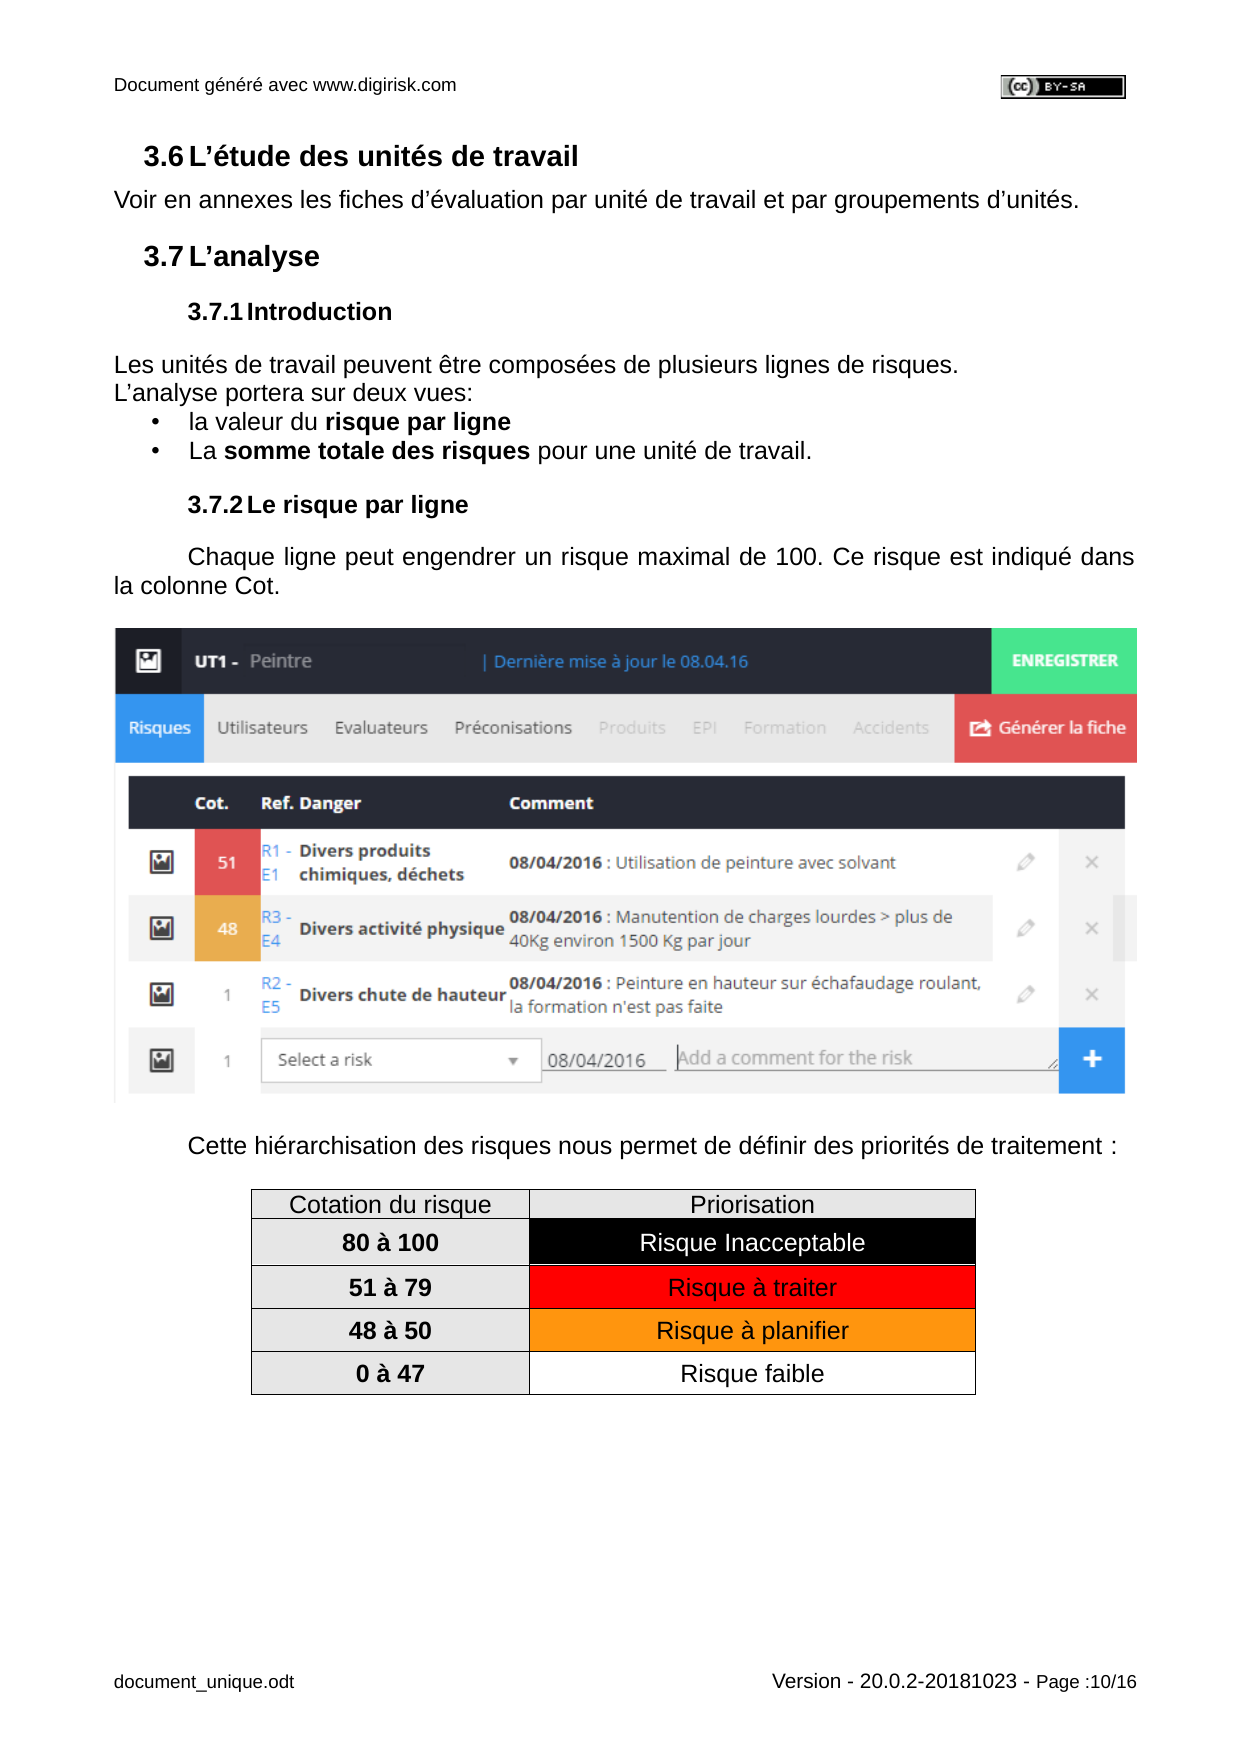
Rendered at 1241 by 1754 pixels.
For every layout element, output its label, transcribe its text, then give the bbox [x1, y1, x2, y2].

text L’analyse portera sur deux vues: [114, 378, 1137, 407]
subtitle Le risque par ligne [187, 490, 1137, 518]
subtitle L’analyse [143, 239, 1137, 272]
list la valeur du risque par ligne [151, 407, 1137, 436]
picture [1000, 75, 1126, 99]
table_header Cotation du risque [252, 1190, 529, 1218]
table_header Priorisation [530, 1190, 975, 1218]
table_cell Risque à traiter [530, 1266, 975, 1308]
table_cell 51 à 79 [252, 1266, 529, 1308]
text Cette hiérarchisation des risques nous permet de définir des priorités de traitement : [114, 1131, 1137, 1160]
list La somme totale des risques pour une unité de travail. [151, 436, 1137, 465]
picture [113, 628, 1137, 1103]
table_cell Risque à planifier [530, 1309, 975, 1351]
table_cell Risque Inacceptable [530, 1219, 975, 1264]
table_cell 48 à 50 [252, 1309, 529, 1351]
text Les unités de travail peuvent être composées de plusieurs lignes de risques. [114, 350, 1137, 378]
subtitle L’étude des unités de travail [143, 139, 1137, 173]
table_cell 0 à 47 [252, 1352, 529, 1394]
text Chaque ligne peut engendrer un risque maximal de 100. Ce risque est indiqué dans la colonne Cot. [114, 542, 1137, 599]
table_cell 80 à 100 [252, 1219, 529, 1264]
subtitle Introduction [187, 297, 1137, 326]
text Voir en annexes les fiches d’évaluation par unité de travail et par groupements d’unités. [114, 185, 1137, 214]
table_cell Risque faible [530, 1352, 975, 1394]
